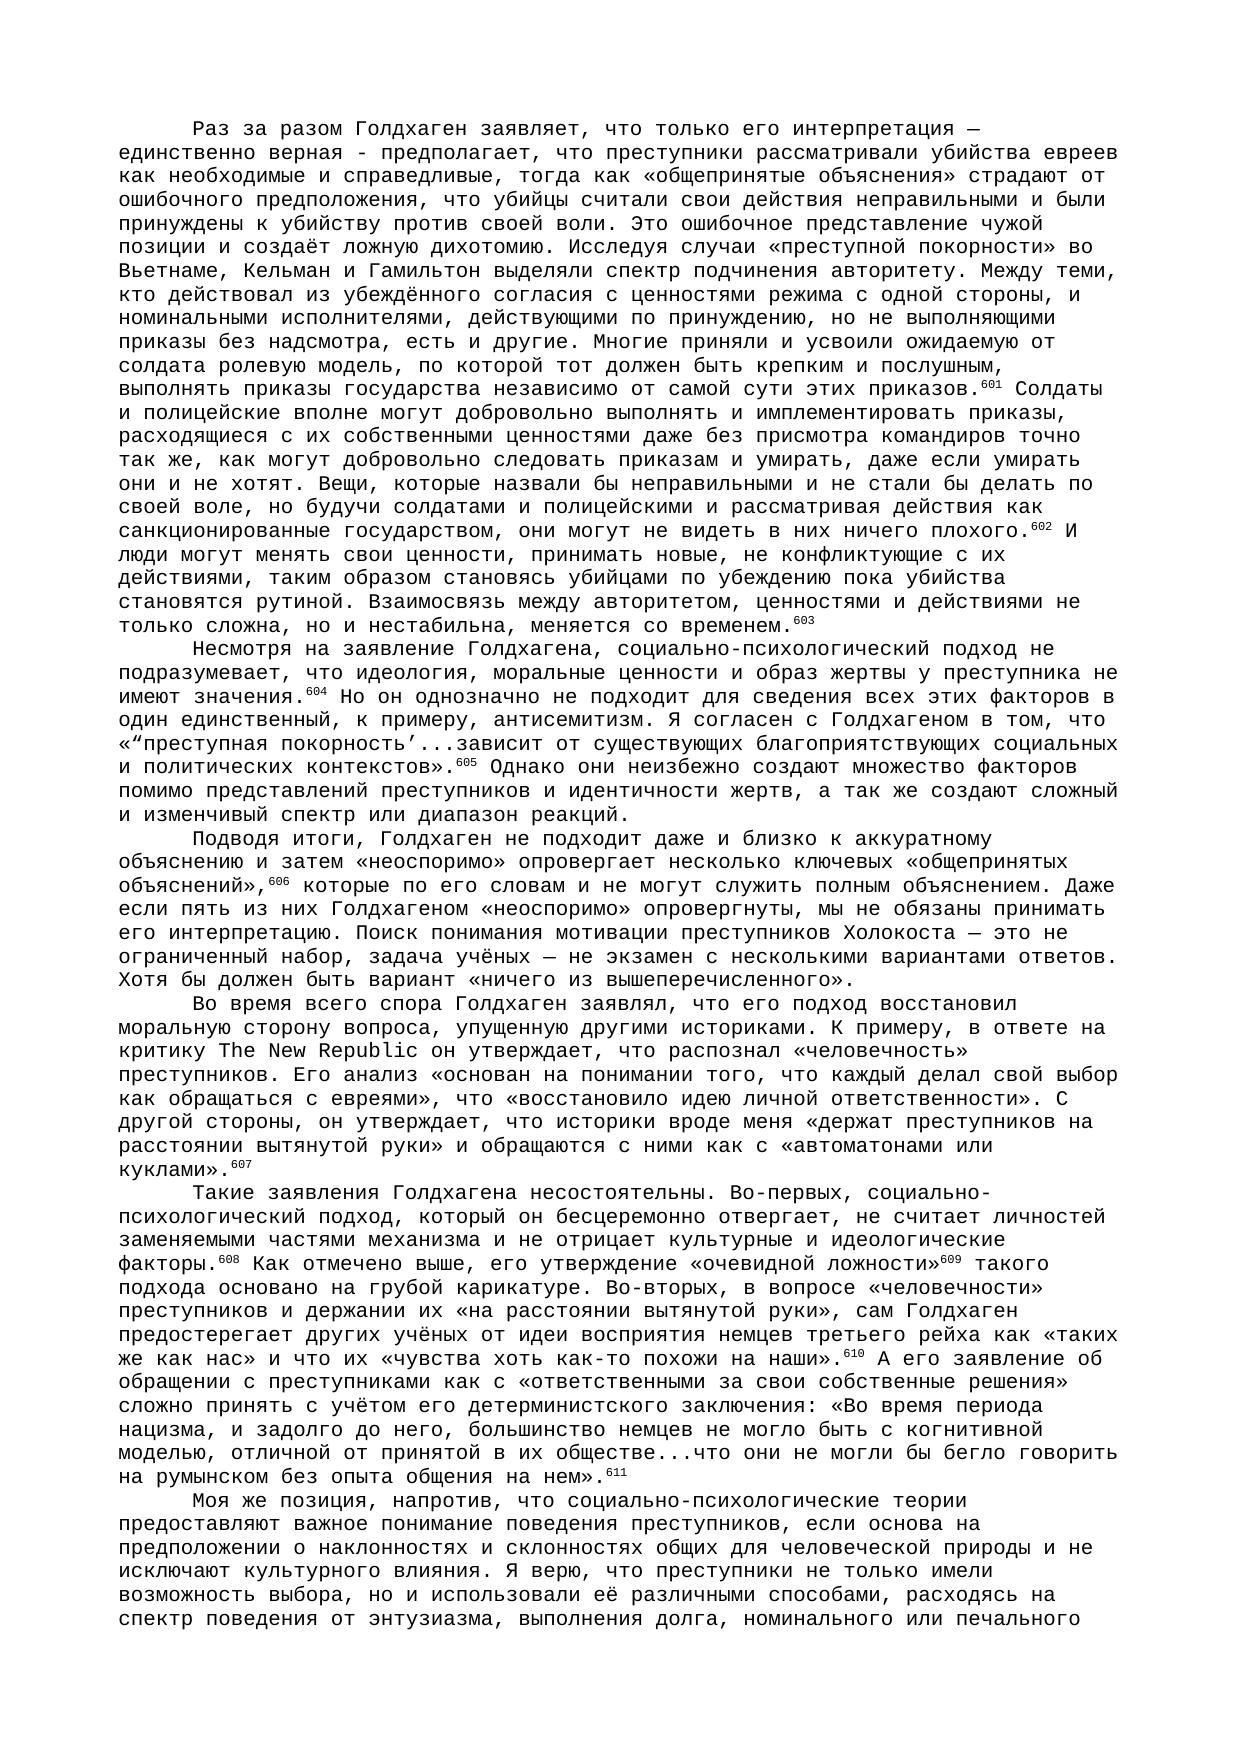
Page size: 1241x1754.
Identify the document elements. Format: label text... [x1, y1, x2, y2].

text Во время всего спора Голдхаген заявлял, что его подход восстановил моральную сторону вопроса, упущенную другими историками. К примеру, в ответе на критику The New Republic он утверждает, что распознал «человечность» преступников. Его анализ «основан на понимании того, что каждый делал свой выбор как обращаться с евреями», что «восстановило идею личной ответственности». С другой стороны, он утверждает, что историки вроде меня «держат преступников на расстоянии вытянутой руки» и обращаются с ними как с «автоматонами или куклами». [118, 993, 1122, 1182]
text Такие заявления Голдхагена несостоятельны. Во-первых, социально-психологический подход, который он бесцеремонно отвергает, не считает личностей заменяемыми частями механизма и не отрицает культурные и идеологические факторы. Как отмечено выше, его утверждение «очевидной ложности» такого подхода основано на грубой карикатуре. Во-вторых, в вопросе «человечности» преступников и держании их «на расстоянии вытянутой руки», сам Голдхаген предостерегает других учёных от идеи восприятия немцев третьего рейха как «таких же как нас» и что их «чувства хоть как-то похожи на наши». А его заявление об обращении с преступниками как с «ответственными за свои собственные решения» сложно принять с учётом его детерминистского заключения: «Во время периода нацизма, и задолго до него, большинство немцев не могло быть с когнитивной моделью, отличной от принятой в их обществе...что они не могли бы бегло говорить на румынском без опыта общения на нем». [118, 1182, 1122, 1489]
text Моя же позиция, напротив, что социально-психологические теории предоставляют важное понимание поведения преступников, если основа на предположении о наклонностях и склонностях общих для человеческой природы и не исключают культурного влияния. Я верю, что преступники не только имели возможность выбора, но и использовали её различными способами, расходясь на спектр поведения от энтузиазма, выполнения долга, номинального или печального [118, 1489, 1122, 1631]
text Подводя итоги, Голдхаген не подходит даже и близко к аккуратному объяснению и затем «неоспоримо» опровергает несколько ключевых «общепринятых объяснений», которые по его словам и не могут служить полным объяснением. Даже если пять из них Голдхагеном «неоспоримо» опровергнуты, мы не обязаны принимать его интерпретацию. Поиск понимания мотивации преступников Холокоста — это не ограниченный набор, задача учёных — не экзамен с несколькими вариантами ответов. Хотя бы должен быть вариант «ничего из вышеперечисленного». [118, 827, 1122, 993]
text Раз за разом Голдхаген заявляет, что только его интерпретация — единственно верная - предполагает, что преступники рассматривали убийства евреев как необходимые и справедливые, тогда как «общепринятые объяснения» страдают от ошибочного предположения, что убийцы считали свои действия неправильными и были принуждены к убийству против своей воли. Это ошибочное представление чужой позиции и создаёт ложную дихотомию. Исследуя случаи «преступной покорности» во Вьетнаме, Кельман и Гамильтон выделяли спектр подчинения авторитету. Между теми, кто действовал из убеждённого согласия с ценностями режима с одной стороны, и номинальными исполнителями, действующими по принуждению, но не выполняющими приказы без надсмотра, есть и другие. Многие приняли и усвоили ожидаемую от солдата ролевую модель, по которой тот должен быть крепким и послушным, выполнять приказы государства независимо от самой сути этих приказов. Солдаты и полицейские вполне могут добровольно выполнять и имплементировать приказы, расходящиеся с их собственными ценностями даже без присмотра командиров точно так же, как могут добровольно следовать приказам и умирать, даже если умирать они и не хотят. Вещи, которые назвали бы неправильными и не стали бы делать по своей воле, но будучи солдатами и полицейскими и рассматривая действия как санкционированные государством, они могут не видеть в них ничего плохого. И люди могут менять свои ценности, принимать новые, не конфликтующие с их действиями, таким образом становясь убийцами по убеждению пока убийства становятся рутиной. Взаимосвязь между авторитетом, ценностями и действиями не только сложна, но и нестабильна, меняется со временем. [118, 118, 1122, 638]
text Несмотря на заявление Голдхагена, социально-психологический подход не подразумевает, что идеология, моральные ценности и образ жертвы у преступника не имеют значения. Но он однозначно не подходит для сведения всех этих факторов в один единственный, к примеру, антисемитизм. Я согласен с Голдхагеном в том, что «“преступная покорность’...зависит от существующих благоприятствующих социальных и политических контекстов». Однако они неизбежно создают множество факторов помимо представлений преступников и идентичности жертв, а так же создают сложный и изменчивый спектр или диапазон реакций. [118, 638, 1122, 827]
